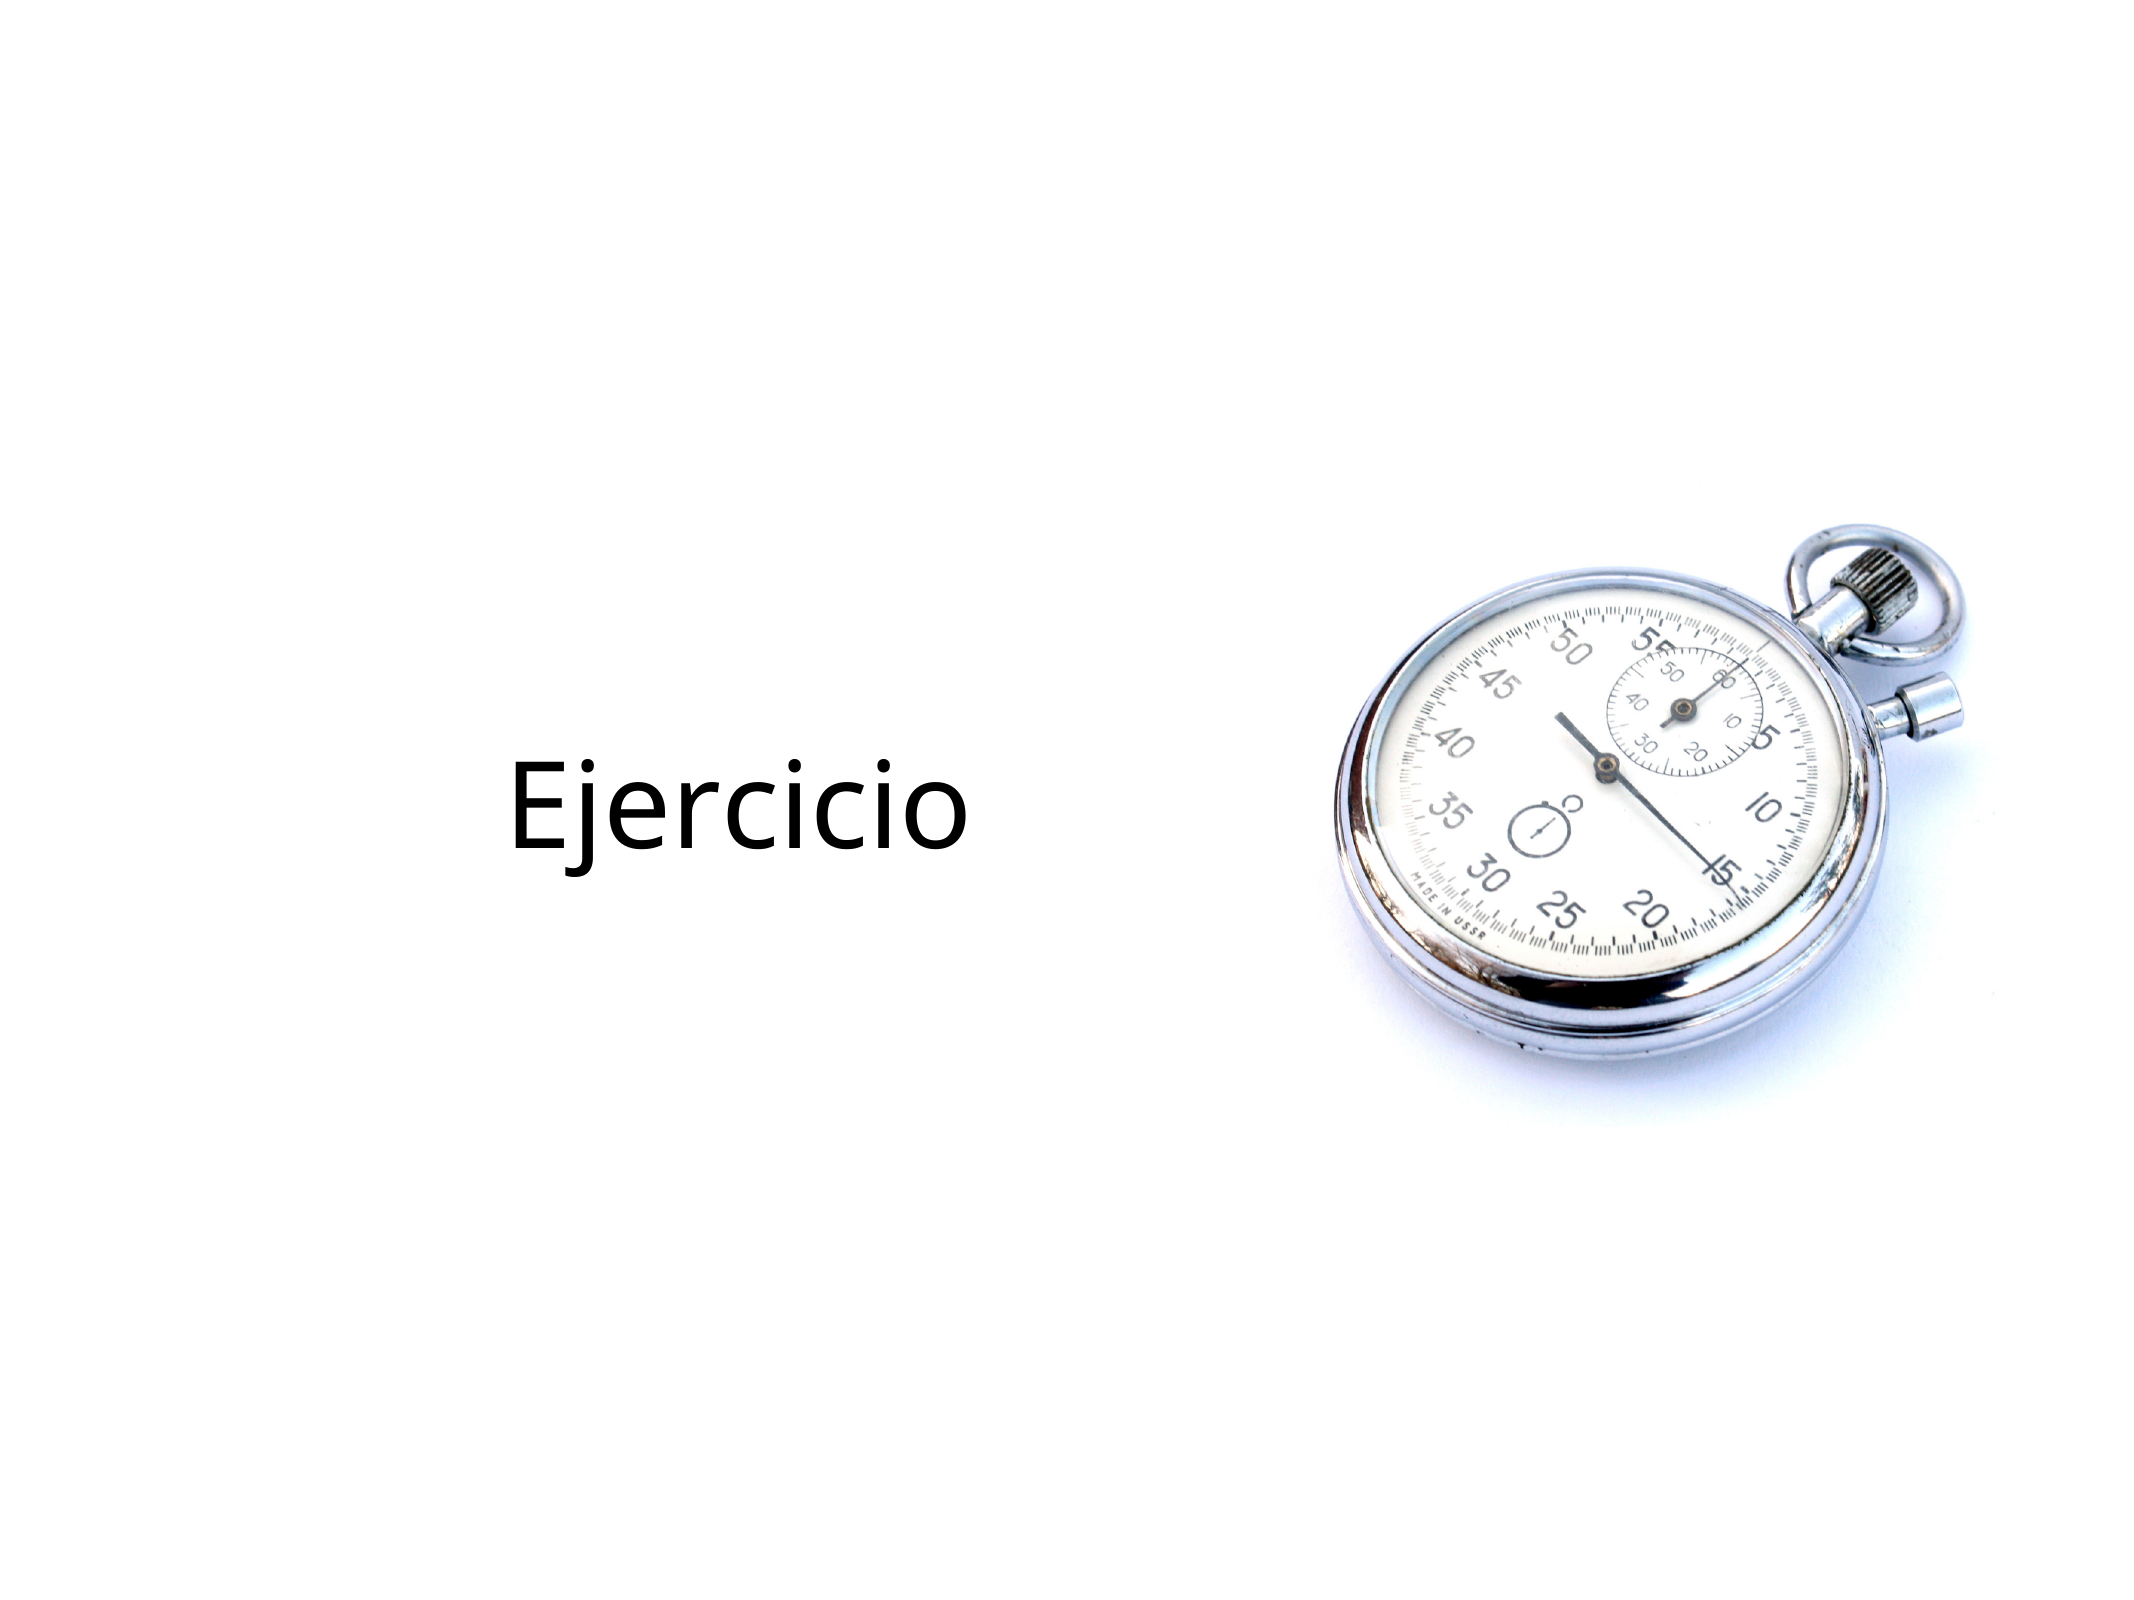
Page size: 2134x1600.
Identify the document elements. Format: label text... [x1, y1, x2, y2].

title Ejercicio [207, 529, 1269, 1071]
picture [1269, 473, 2034, 1127]
